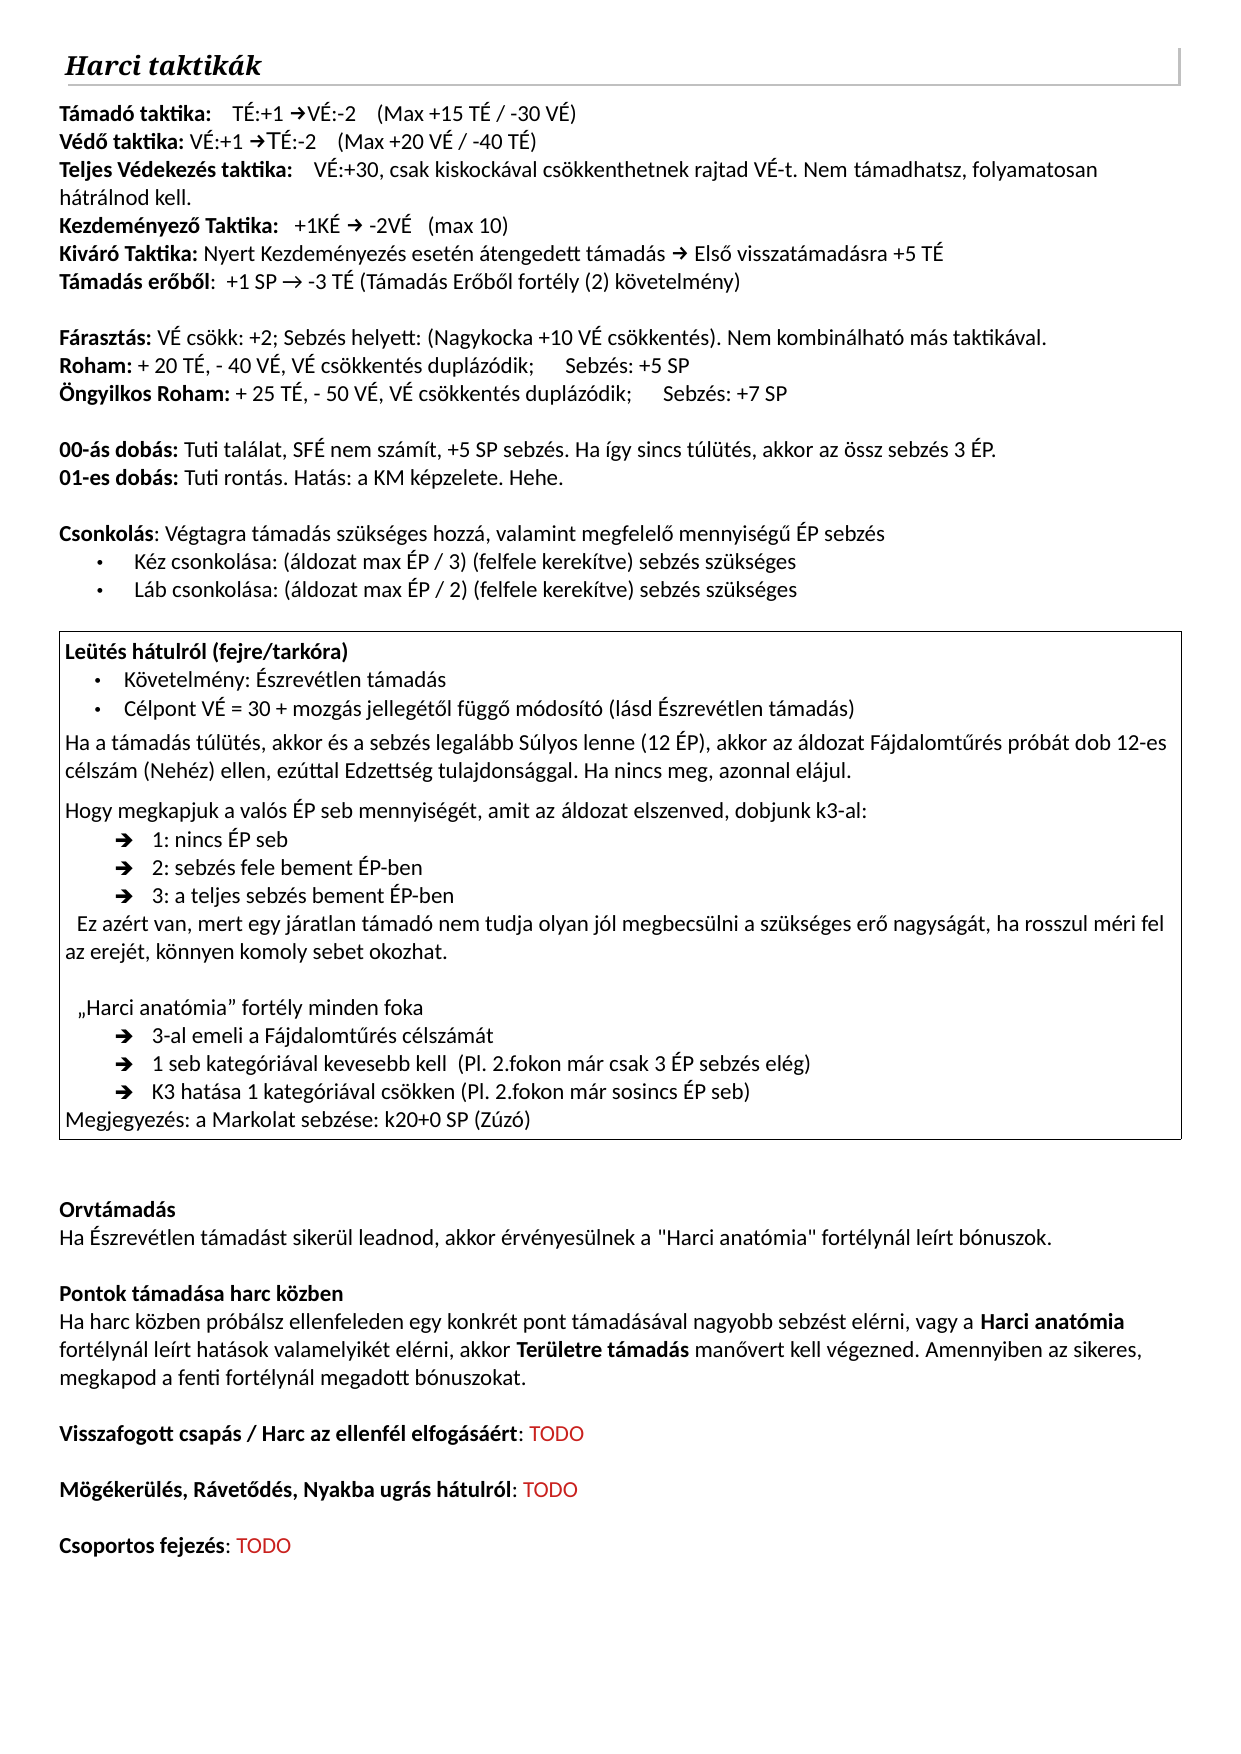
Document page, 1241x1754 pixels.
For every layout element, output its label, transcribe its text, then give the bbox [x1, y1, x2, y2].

text Csonkolás: Végtagra támadás szükséges hozzá, valamint megfelelő mennyiségű ÉP sebzés [59, 519, 1181, 547]
text Öngyilkos Roham: + 25 TÉ, - 50 VÉ, VÉ csökkentés duplázódik; Sebzés: +7 SP [59, 379, 1181, 407]
text Teljes Védekezés taktika: VÉ:+30, csak kiskockával csökkenthetnek rajtad VÉ-t. Nem támadhatsz, folyamatosan hátrálnod kell. [59, 155, 1181, 211]
text Támadás erőből: +1 SP → -3 TÉ (Támadás Erőből fortély (2) követelmény) [59, 267, 1181, 295]
text Roham: + 20 TÉ, - 40 VÉ, VÉ csökkentés duplázódik; Sebzés: +5 SP [59, 351, 1181, 379]
text Csoportos fejezés: TODO [59, 1531, 1181, 1559]
text Mögékerülés, Rávetődés, Nyakba ugrás hátulról: TODO [59, 1475, 1181, 1503]
text Kiváró Taktika: Nyert Kezdeményezés esetén átengedett támadás → Első visszatámadásra +5 TÉ [59, 239, 1181, 267]
text Pontok támadása harc közben [59, 1279, 1181, 1307]
text Ha Észrevétlen támadást sikerül leadnod, akkor érvényesülnek a "Harci anatómia" fortélynál leírt bónuszok. [59, 1223, 1181, 1251]
subtitle Harci taktikák [65, 48, 1178, 83]
text 01-es dobás: Tuti rontás. Hatás: a KM képzelete. Hehe. [59, 463, 1181, 491]
text Fárasztás: VÉ csökk: +2; Sebzés helyett: (Nagykocka +10 VÉ csökkentés). Nem kombinálható más taktikával. [59, 323, 1181, 351]
list Kéz csonkolása: (áldozat max ÉP / 3) (felfele kerekítve) sebzés szükséges [97, 547, 1181, 575]
text Orvtámadás [59, 1195, 1181, 1223]
text Támadó taktika: TÉ:+1 →VÉ:-2 (Max +15 TÉ / -30 VÉ) [59, 99, 1181, 127]
text Ha harc közben próbálsz ellenfeleden egy konkrét pont támadásával nagyobb sebzést elérni, vagy a Harci anatómia fortélynál leírt hatások valamelyikét elérni, akkor Területre támadás manővert kell végezned. Amennyiben az sikeres, megkapod a fenti fortélynál megadott bónuszokat. [59, 1307, 1181, 1391]
text Kezdeményező Taktika: +1KÉ → -2VÉ (max 10) [59, 211, 1181, 239]
text Visszafogott csapás / Harc az ellenfél elfogásáért: TODO [59, 1419, 1181, 1447]
list Láb csonkolása: (áldozat max ÉP / 2) (felfele kerekítve) sebzés szükséges [97, 575, 1181, 603]
text Védő taktika: VÉ:+1 →TÉ:-2 (Max +20 VÉ / -40 TÉ) [59, 127, 1181, 155]
text 00-ás dobás: Tuti találat, SFÉ nem számít, +5 SP sebzés. Ha így sincs túlütés, akkor az össz sebzés 3 ÉP. [59, 435, 1181, 463]
table_header Leütés hátulról (fejre/tarkóra) Követelmény: Észrevétlen támadás Célpont VÉ = 30 + mozgás jellegétől függő módosító (lásd Észrevétlen támadás) Ha a támadás túlütés, akkor és a sebzés legalább Súlyos lenne (12 ÉP), akkor az áldozat Fájdalomtűrés próbát dob 12-es célszám (Nehéz) ellen, ezúttal Edzettség tulajdonsággal. Ha nincs meg, azonnal elájul. Hogy megkapjuk a valós ÉP seb mennyiségét, amit az áldozat elszenved, dobjunk k3-al: 1: nincs ÉP seb 2: sebzés fele bement ÉP-ben 3: a teljes sebzés bement ÉP-ben Ez azért van, mert egy járatlan támadó nem tudja olyan jól megbecsülni a szükséges erő nagyságát, ha rosszul méri fel az erejét, könnyen komoly sebet okozhat. „Harci anatómia” fortély minden foka 3-al emeli a Fájdalomtűrés célszámát 1 seb kategóriával kevesebb kell (Pl. 2.fokon már csak 3 ÉP sebzés elég) K3 hatása 1 kategóriával csökken (Pl. 2.fokon már sosincs ÉP seb) Megjegyezés: a Markolat sebzése: k20+0 SP (Zúzó) [60, 632, 1181, 1139]
